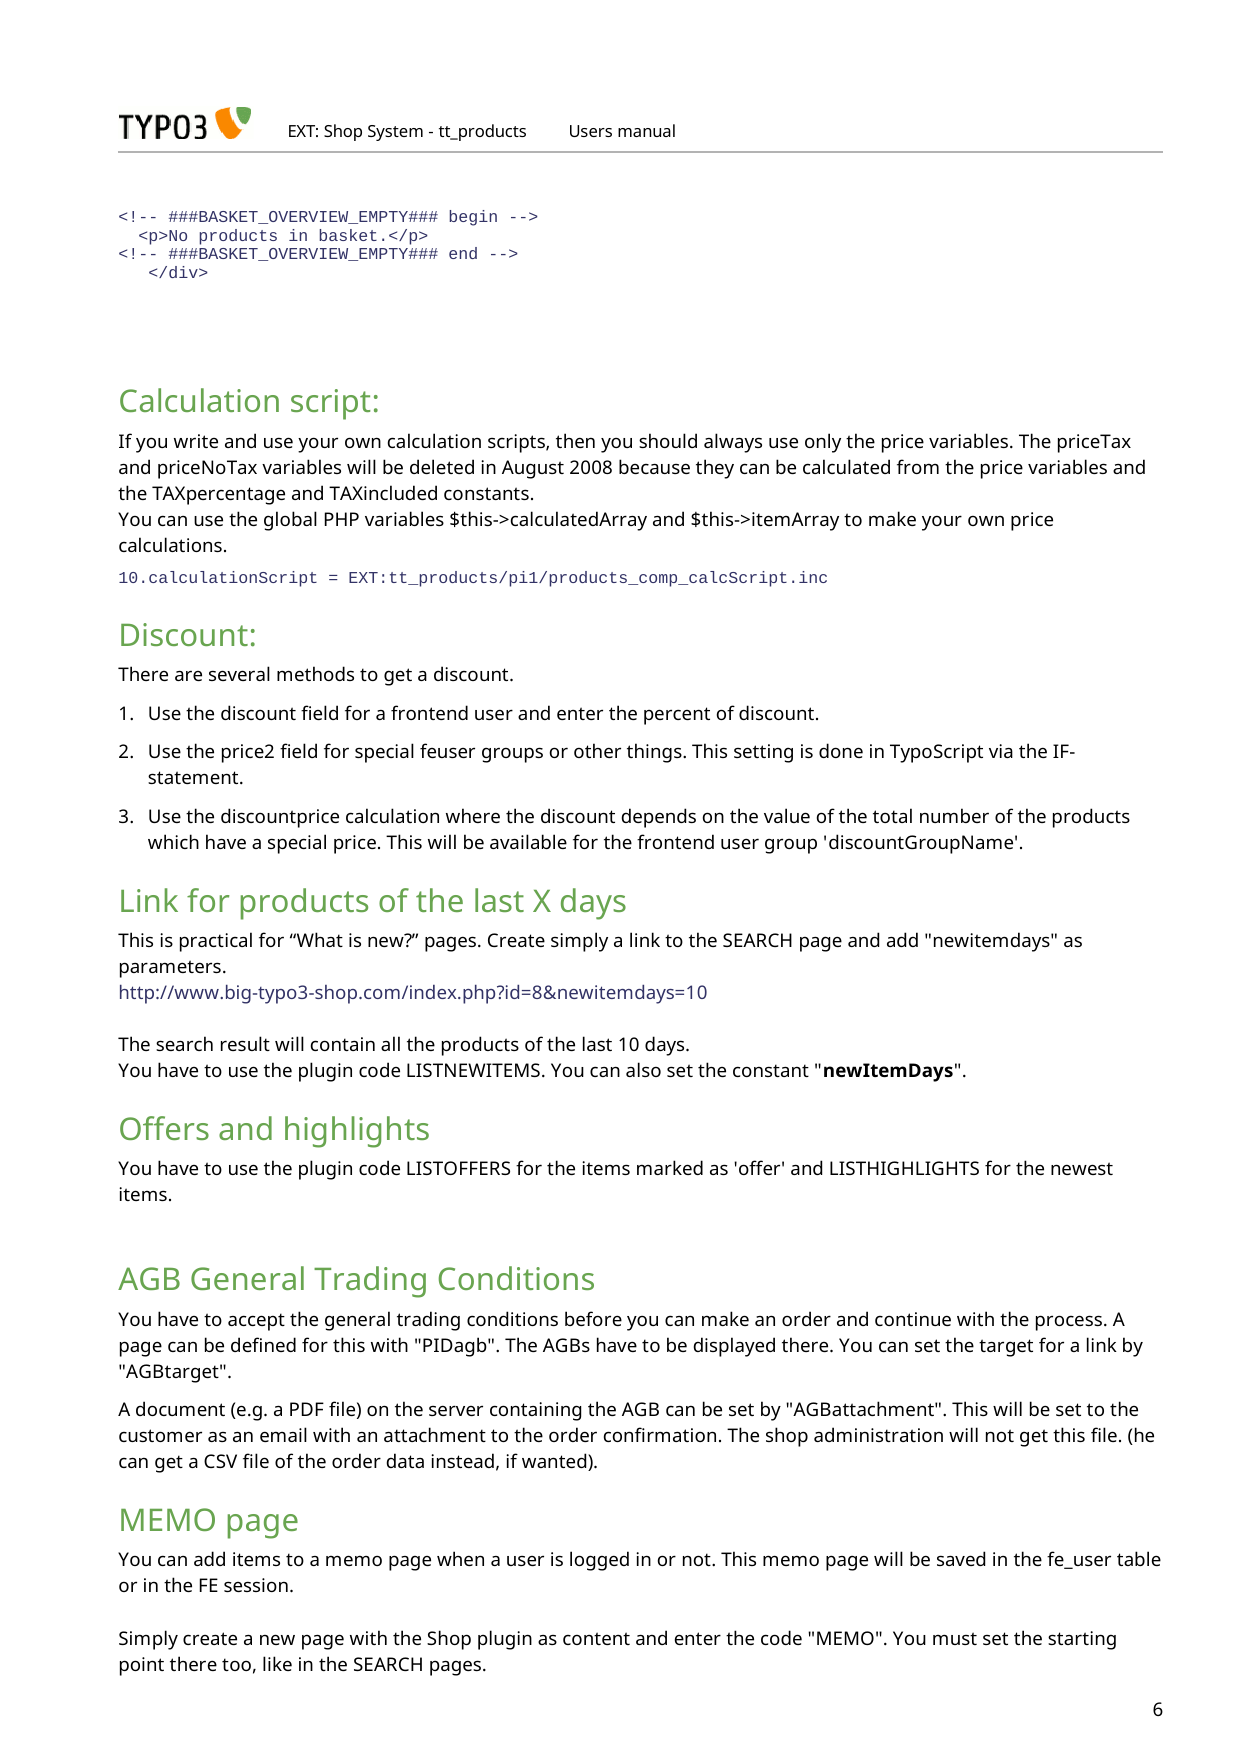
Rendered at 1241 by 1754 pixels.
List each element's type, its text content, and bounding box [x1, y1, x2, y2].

subtitle AGB General Trading Conditions [118, 1257, 1163, 1299]
text You have to use the plugin code LISTOFFERS for the items marked as 'offer' and LISTHIGHLIGHTS for the newest items. [118, 1155, 1163, 1233]
subtitle Link for products of the last X days [118, 878, 1163, 921]
text <!-- ###BASKET_OVERVIEW_EMPTY### end --> [118, 246, 1163, 265]
text </div> [118, 265, 1163, 283]
picture [118, 106, 254, 139]
subtitle Calculation script: [118, 379, 1163, 422]
list Use the discountprice calculation where the discount depends on the value of the total number of the products which have a special price. This will be available for the frontend user group 'discountGroupName'. [118, 803, 1163, 855]
subtitle Discount: [118, 613, 1163, 655]
text <p>No products in basket.</p> [118, 228, 1163, 246]
subtitle Offers and highlights [118, 1107, 1163, 1149]
text A document (e.g. a PDF file) on the server containing the AGB can be set by "AGBattachment". This will be set to the customer as an email with an attachment to the order confirmation. The shop administration will not get this file. (he can get a CSV file of the order data instead, if wanted). [118, 1396, 1163, 1474]
text If you write and use your own calculation scripts, then you should always use only the price variables. The priceTax and priceNoTax variables will be deleted in August 2008 because they can be calculated from the price variables and the TAXpercentage and TAXincluded constants. You can use the global PHP variables $this->calculatedArray and $this->itemArray to make your own price calculations. [118, 428, 1163, 558]
text There are several methods to get a discount. [118, 661, 1163, 687]
text <!-- ###BASKET_OVERVIEW_EMPTY### begin --> [118, 209, 1163, 228]
text This is practical for “What is new?” pages. Create simply a link to the SEARCH page and add "newitemdays" as parameters. http://www.big-typo3-shop.com/index.php?id=8&newitemdays=10 The search result will contain all the products of the last 10 days. You have to use the plugin code LISTNEWITEMS. You can also set the constant "newItemDays". [118, 927, 1163, 1083]
list Use the price2 field for special feuser groups or other things. This setting is done in TypoScript via the IF-statement. [118, 738, 1163, 790]
text You have to accept the general trading conditions before you can make an order and continue with the process. A page can be defined for this with "PIDagb". The AGBs have to be displayed there. You can set the target for a link by "AGBtarget". [118, 1305, 1163, 1383]
subtitle MEMO page [118, 1498, 1163, 1540]
text 10.calculationScript = EXT:tt_products/pi1/products_comp_calcScript.inc [118, 570, 1163, 589]
text You can add items to a memo page when a user is logged in or not. This memo page will be saved in the fe_user table or in the FE session. Simply create a new page with the Shop plugin as content and enter the code "MEMO". You must set the starting point there too, like in the SEARCH pages. [118, 1546, 1163, 1676]
list Use the discount field for a frontend user and enter the percent of discount. [118, 699, 1163, 726]
